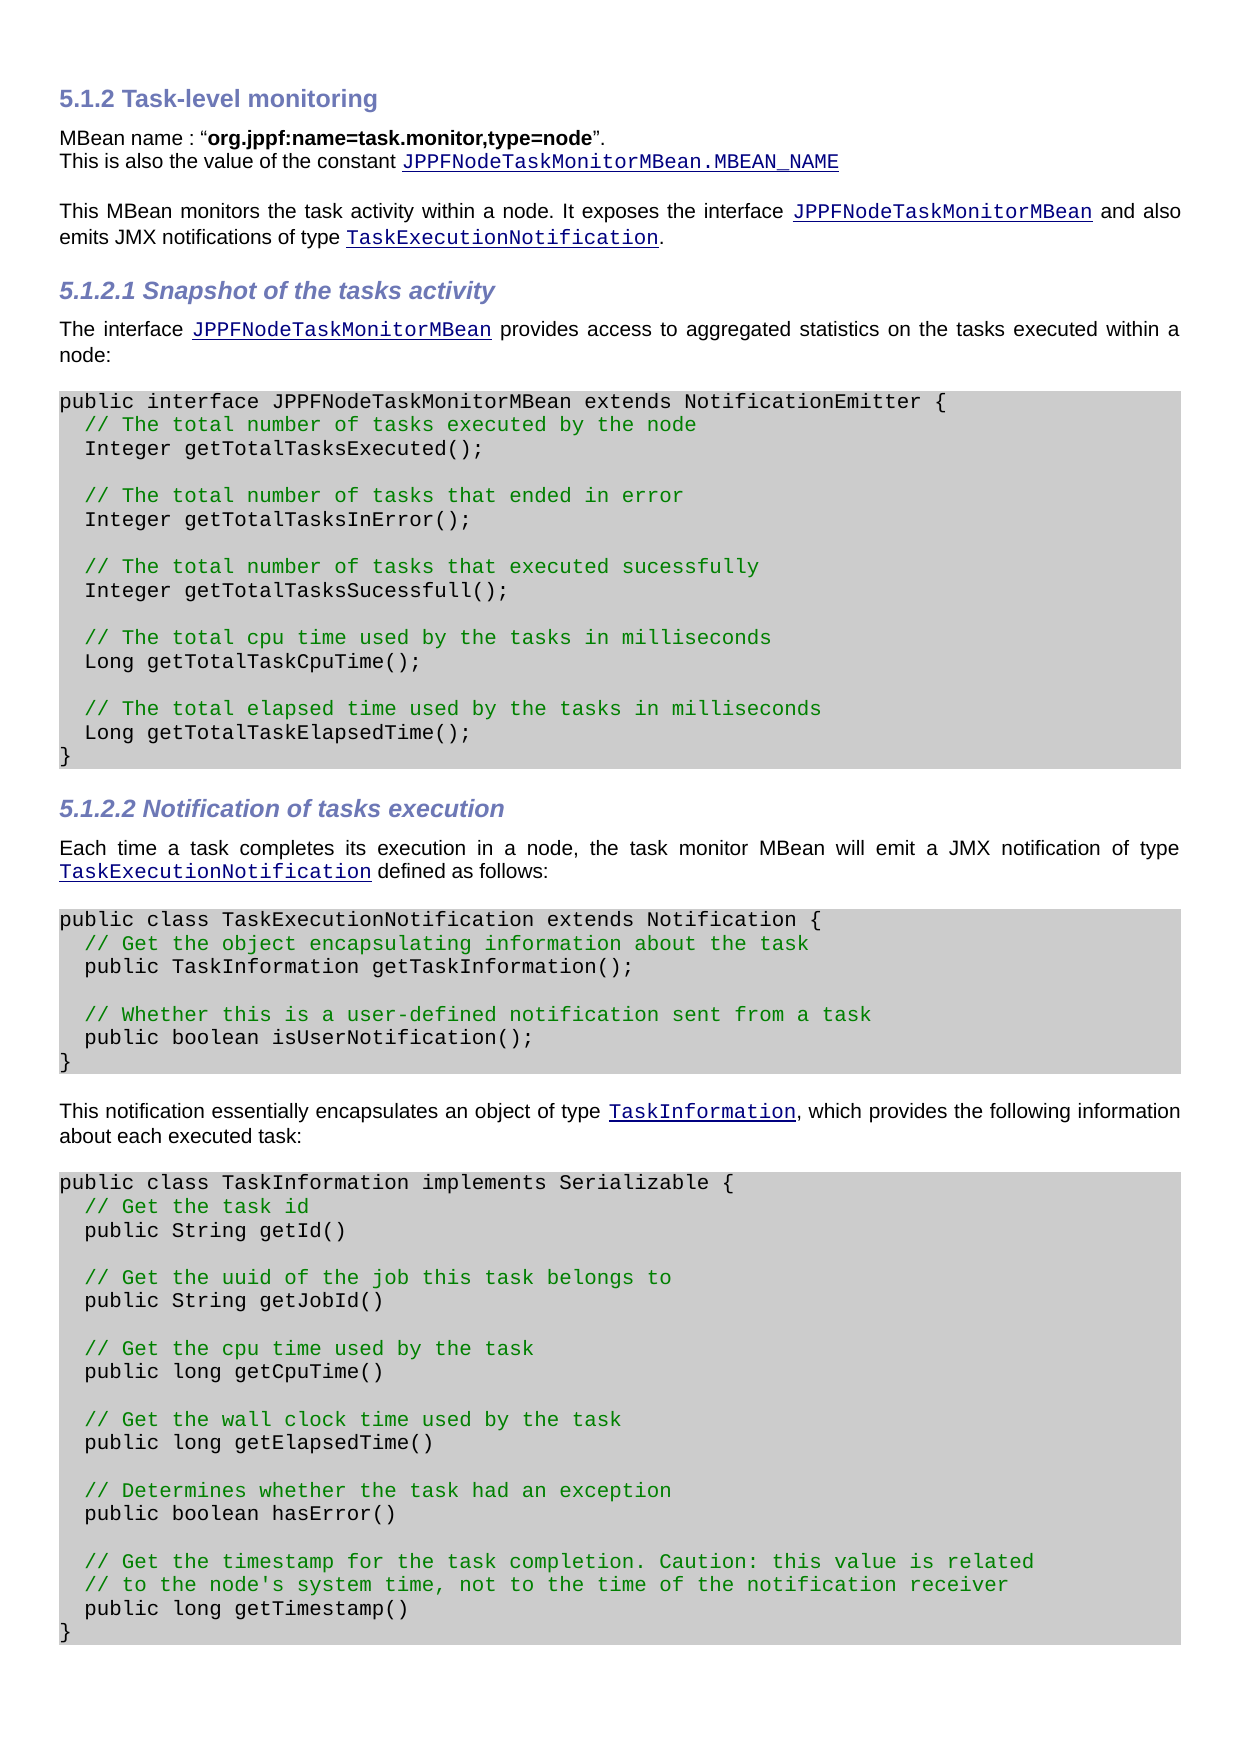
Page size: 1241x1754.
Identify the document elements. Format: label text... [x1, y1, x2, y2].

text // The total number of tasks that ended in error [59, 485, 1181, 509]
text // Get the task id [59, 1196, 1181, 1219]
text This is also the value of the constant JPPFNodeTaskMonitorMBean.MBEAN_NAME [59, 149, 1181, 175]
subtitle Snapshot of the tasks activity [59, 276, 1181, 304]
text This notification essentially encapsulates an object of type TaskInformation, which provides the following information about each executed task: [59, 1098, 1181, 1148]
text // The total number of tasks executed by the node [59, 414, 1181, 438]
text // Whether this is a user-defined notification sent from a task [59, 1004, 1181, 1027]
text public long getTimestamp() [59, 1598, 1181, 1622]
text // The total cpu time used by the tasks in milliseconds [59, 627, 1181, 651]
text // to the node's system time, not to the time of the notification receiver [59, 1574, 1181, 1598]
text Each time a task completes its execution in a node, the task monitor MBean will emit a JMX notification of type TaskExecutionNotification defined as follows: [59, 835, 1181, 885]
text // Get the uuid of the job this task belongs to [59, 1267, 1181, 1291]
text public String getId() [59, 1219, 1181, 1243]
text The interface JPPFNodeTaskMonitorMBean provides access to aggregated statistics on the tasks executed within a node: [59, 317, 1181, 367]
text This MBean monitors the task activity within a node. It exposes the interface JPPFNodeTaskMonitorMBean and also emits JMX notifications of type TaskExecutionNotification. [59, 199, 1181, 251]
text // Determines whether the task had an exception [59, 1480, 1181, 1503]
text public boolean isUserNotification(); [59, 1027, 1181, 1051]
text // The total elapsed time used by the tasks in milliseconds [59, 698, 1181, 722]
text public String getJobId() [59, 1291, 1181, 1314]
text public class TaskExecutionNotification extends Notification { [59, 909, 1181, 933]
text Long getTotalTaskElapsedTime(); [59, 722, 1181, 745]
text public TaskInformation getTaskInformation(); [59, 956, 1181, 980]
text } [59, 1622, 1181, 1645]
text Integer getTotalTasksSucessfull(); [59, 580, 1181, 603]
text // Get the cpu time used by the task [59, 1338, 1181, 1361]
subtitle Task-level monitoring [59, 84, 1181, 113]
text Long getTotalTaskCpuTime(); [59, 651, 1181, 674]
text Integer getTotalTasksExecuted(); [59, 438, 1181, 462]
text // The total number of tasks that executed sucessfully [59, 556, 1181, 580]
text public interface JPPFNodeTaskMonitorMBean extends NotificationEmitter { [59, 391, 1181, 414]
text public class TaskInformation implements Serializable { [59, 1172, 1181, 1196]
text public boolean hasError() [59, 1503, 1181, 1527]
text // Get the wall clock time used by the task [59, 1409, 1181, 1432]
text // Get the object encapsulating information about the task [59, 933, 1181, 956]
text } [59, 745, 1181, 769]
text Integer getTotalTasksInError(); [59, 509, 1181, 533]
text public long getElapsedTime() [59, 1432, 1181, 1456]
text // Get the timestamp for the task completion. Caution: this value is related [59, 1551, 1181, 1574]
text public long getCpuTime() [59, 1361, 1181, 1385]
subtitle Notification of tasks execution [59, 794, 1181, 823]
text MBean name : “org.jppf:name=task.monitor,type=node”. [59, 125, 1181, 149]
text } [59, 1051, 1181, 1074]
